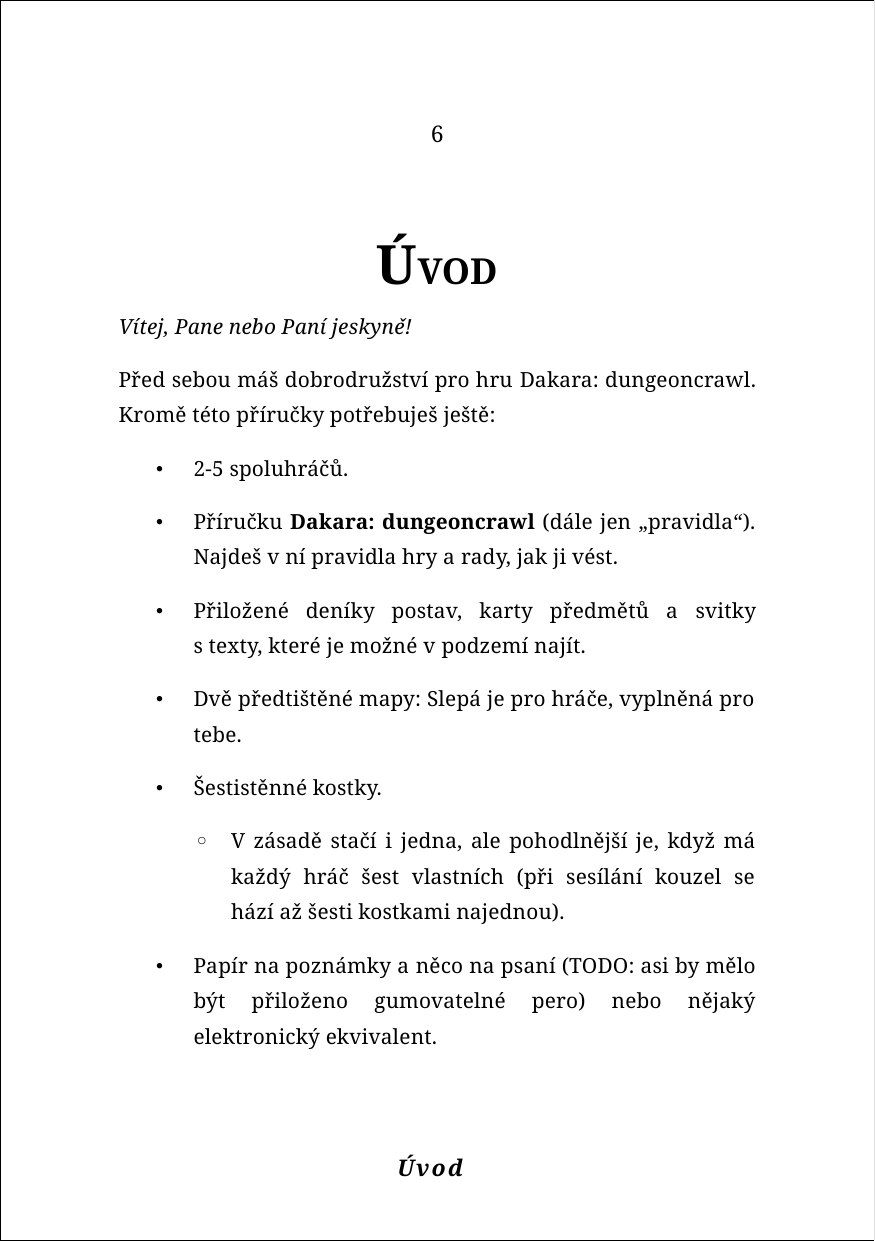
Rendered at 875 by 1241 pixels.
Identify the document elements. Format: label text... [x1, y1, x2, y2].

list Dvě předtištěné mapy: Slepá je pro hráče, vyplněná pro tebe. [156, 684, 756, 748]
list V⁠ zásadě stačí i⁠ jedna, ale pohodlnější je, když má každý hráč šest vlastních (při sesílání kouzel se hází až šesti kostkami najednou). [193, 826, 756, 926]
list 2-5 spoluhráčů. [156, 454, 756, 482]
text Vítej, Pane nebo Paní jeskyně! [118, 312, 756, 340]
list Papír na poznámky a⁠ něco na psaní (TODO: asi by mělo být přiloženo gumovatelné pero) nebo nějaký elektronický ekvivalent. [156, 951, 756, 1050]
list Přiložené deníky postav, karty předmětů a⁠ svitky s⁠ texty, které je možné v⁠ podzemí najít. [156, 596, 756, 660]
list Šestistěnné kostky. [156, 773, 756, 802]
text Před sebou máš dobrodružství pro hru Dakara: dungeoncrawl. Kromě této příručky potřebuješ ještě: [118, 365, 756, 429]
subtitle Úvod [118, 226, 756, 300]
list Příručku Dakara: dungeoncrawl (dále jen „pravidla“). Najdeš v⁠ ní pravidla hry a⁠ rady, jak ji vést. [156, 507, 756, 571]
